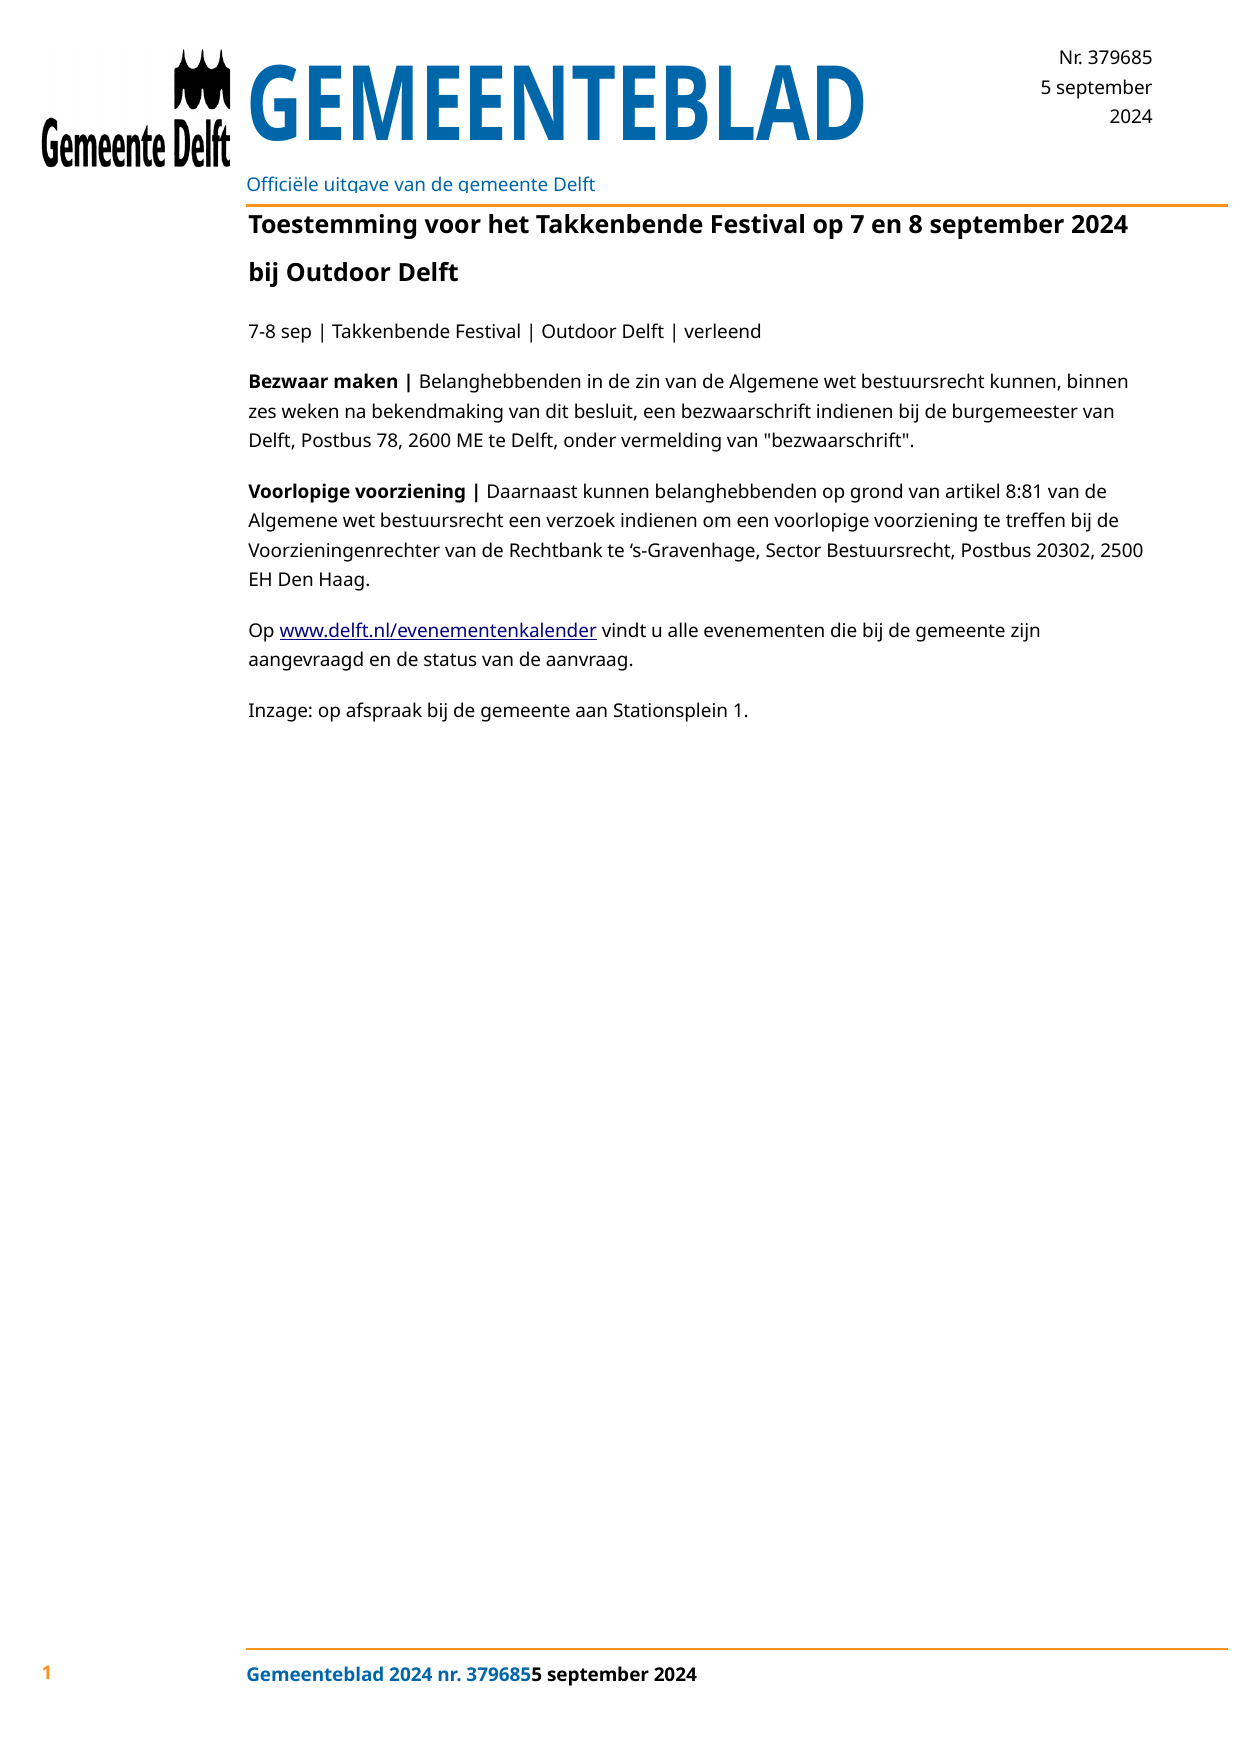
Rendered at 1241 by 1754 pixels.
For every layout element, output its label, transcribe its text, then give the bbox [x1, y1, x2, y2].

picture [41, 47, 231, 172]
text Op www.delft.nl/evenementenkalender vindt u alle evenementen die bij de gemeente zijn aangevraagd en de status van de aanvraag. [248, 617, 1152, 672]
text Inzage: op afspraak bij de gemeente aan Stationsplein 1. [248, 697, 1152, 723]
text 7-8 sep | Takkenbende Festival | Outdoor Delft | verleend [248, 318, 1152, 344]
text Voorlopige voorziening | Daarnaast kunnen belanghebbenden op grond van artikel 8:81 van de Algemene wet bestuursrecht een verzoek indienen om een voorlopige voorziening te treffen bij de Voorzieningenrechter van de Rechtbank te ‘s-Gravenhage, Sector Bestuursrecht, Postbus 20302, 2500 EH Den Haag. [248, 478, 1152, 592]
text Toestemming voor het Takkenbende Festival op 7 en 8 september 2024 bij Outdoor Delft [248, 207, 1152, 288]
text Bezwaar maken | Belanghebbenden in de zin van de Algemene wet bestuursrecht kunnen, binnen zes weken na bekendmaking van dit besluit, een bezwaarschrift indienen bij de burgemeester van Delft, Postbus 78, 2600 ME te Delft, onder vermelding van "bezwaarschrift". [248, 368, 1152, 453]
